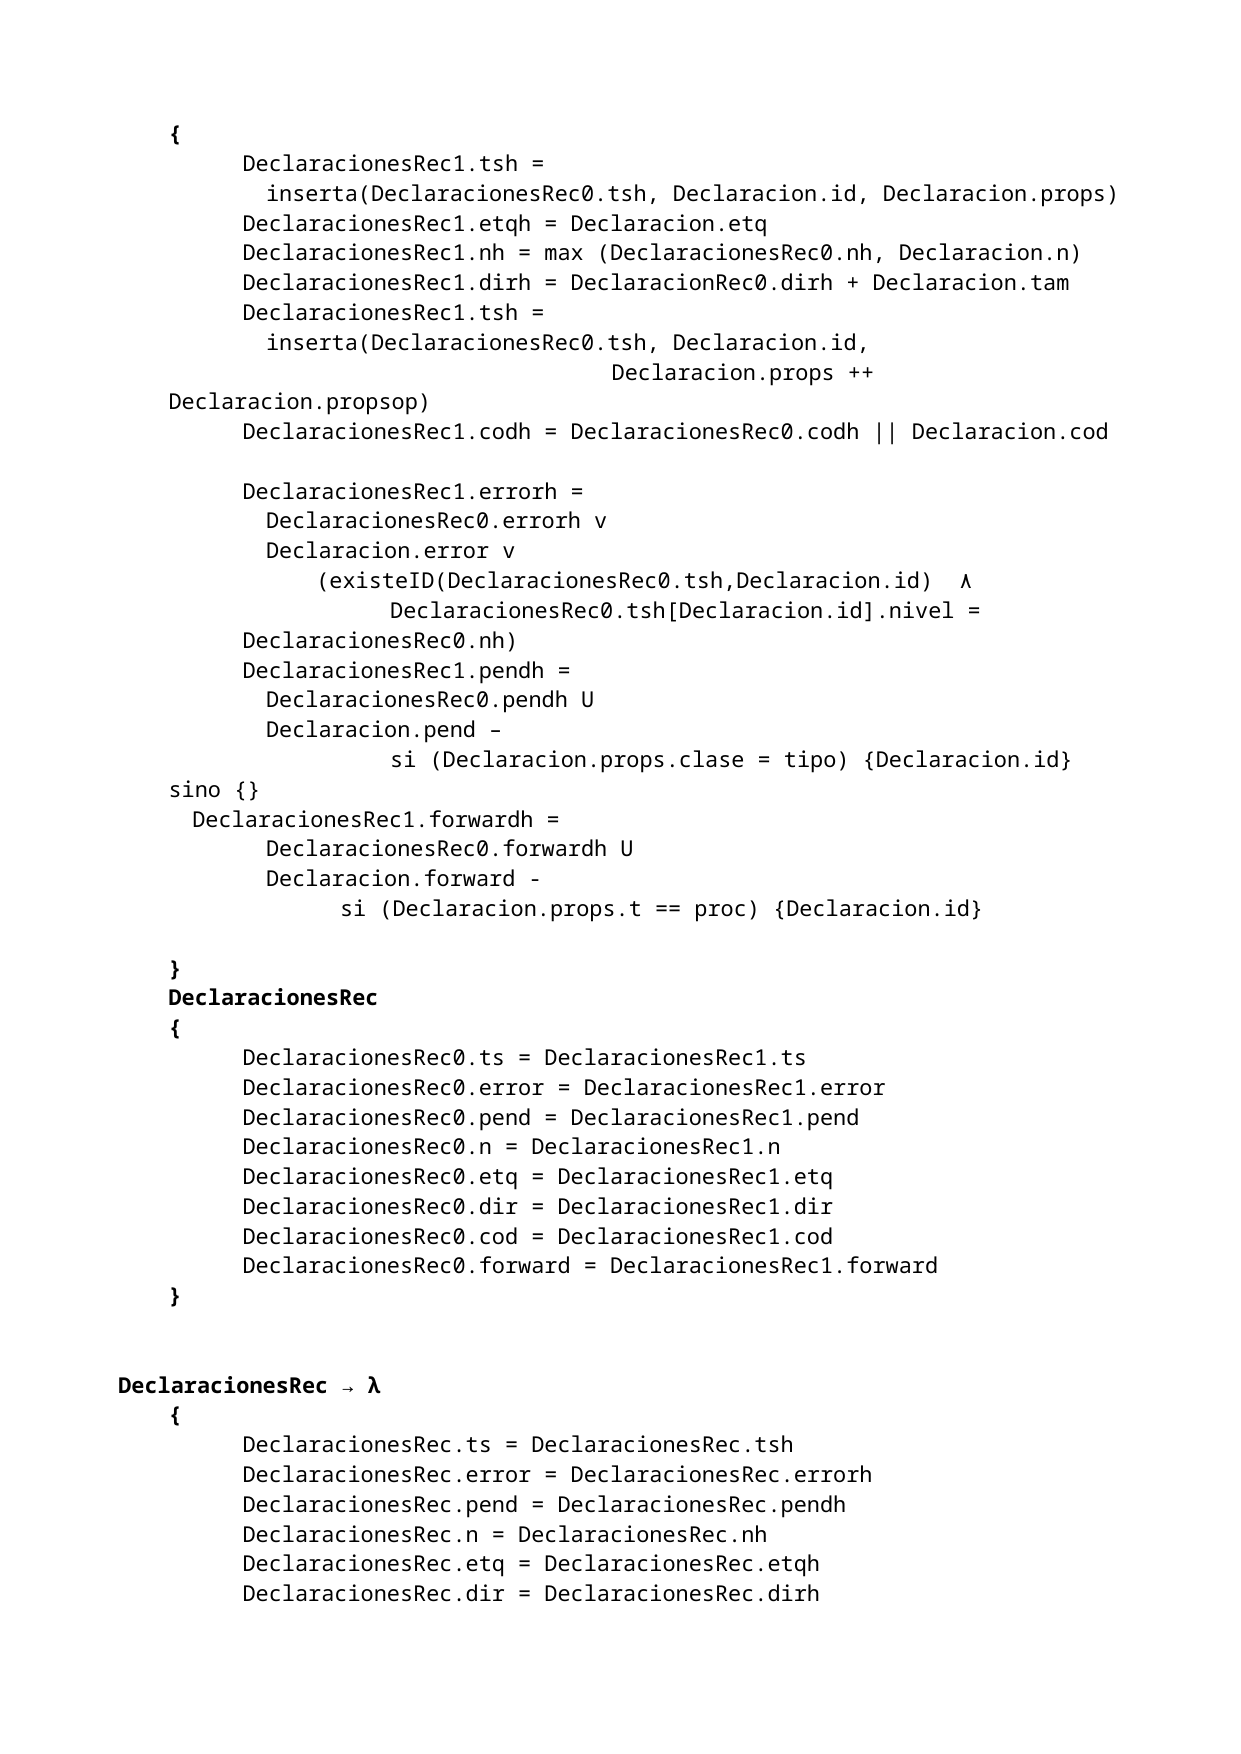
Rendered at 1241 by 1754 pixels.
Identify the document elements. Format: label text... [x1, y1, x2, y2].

text DeclaracionesRec0.etq = DeclaracionesRec1.etq [168, 1161, 1122, 1191]
text DeclaracionesRec.pend = DeclaracionesRec.pendh [168, 1489, 1122, 1518]
text (existeID(DeclaracionesRec0.tsh,Declaracion.id) ٨ [168, 565, 1122, 595]
text DeclaracionesRec0.n = DeclaracionesRec1.n [168, 1131, 1122, 1161]
text Declaracion.error v [242, 535, 1122, 565]
text DeclaracionesRec.n = DeclaracionesRec.nh [168, 1518, 1122, 1548]
text DeclaracionesRec.etq = DeclaracionesRec.etqh [168, 1548, 1122, 1578]
text DeclaracionesRec0.pend = DeclaracionesRec1.pend [168, 1101, 1122, 1131]
text inserta(DeclaracionesRec0.tsh, Declaracion.id, [242, 327, 1122, 356]
text DeclaracionesRec1.tsh = [168, 148, 1122, 178]
text si (Declaracion.props.t == proc) {Declaracion.id} [118, 893, 1122, 923]
text DeclaracionesRec1.pendh = [168, 654, 1122, 684]
text Declaracion.pend – [242, 714, 1122, 744]
text } [168, 952, 1122, 982]
text inserta(DeclaracionesRec0.tsh, Declaracion.id, Declaracion.props) [242, 178, 1122, 207]
text { [168, 1399, 1122, 1429]
text DeclaracionesRec0.forward = DeclaracionesRec1.forward [168, 1250, 1122, 1280]
text { [168, 1012, 1122, 1042]
text DeclaracionesRec1.dirh = DeclaracionRec0.dirh + Declaracion.tam [168, 267, 1122, 297]
text DeclaracionesRec1.errorh = [168, 476, 1122, 505]
text DeclaracionesRec0.dir = DeclaracionesRec1.dir [168, 1191, 1122, 1221]
text Declaracion.forward - [118, 863, 1122, 893]
text } [168, 1280, 1122, 1310]
text DeclaracionesRec0.cod = DeclaracionesRec1.cod [168, 1221, 1122, 1250]
text DeclaracionesRec1.nh = max (DeclaracionesRec0.nh, Declaracion.n) [168, 237, 1122, 267]
text DeclaracionesRec1.forwardh = [118, 803, 1122, 833]
text DeclaracionesRec0.pendh U [242, 684, 1122, 714]
text DeclaracionesRec1.codh = DeclaracionesRec0.codh || Declaracion.cod [168, 416, 1122, 446]
text DeclaracionesRec → λ [118, 1369, 1122, 1399]
text DeclaracionesRec1.tsh = [168, 297, 1122, 327]
text DeclaracionesRec0.errorh v [242, 505, 1122, 535]
text { [168, 118, 1122, 148]
text DeclaracionesRec.dir = DeclaracionesRec.dirh [168, 1578, 1122, 1608]
text DeclaracionesRec0.error = DeclaracionesRec1.error [168, 1072, 1122, 1101]
text DeclaracionesRec1.etqh = Declaracion.etq [168, 207, 1122, 237]
text DeclaracionesRec0.tsh[Declaracion.id].nivel = DeclaracionesRec0.nh) [168, 595, 1122, 654]
text DeclaracionesRec0.ts = DeclaracionesRec1.ts [168, 1042, 1122, 1072]
text DeclaracionesRec0.forwardh U [192, 833, 1122, 863]
text Declaracion.props ++ Declaracion.propsop) [168, 356, 1122, 416]
text si (Declaracion.props.clase = tipo) {Declaracion.id} sino {} [168, 744, 1122, 803]
text DeclaracionesRec.error = DeclaracionesRec.errorh [168, 1459, 1122, 1489]
text DeclaracionesRec [168, 982, 1122, 1012]
text DeclaracionesRec.ts = DeclaracionesRec.tsh [168, 1429, 1122, 1459]
